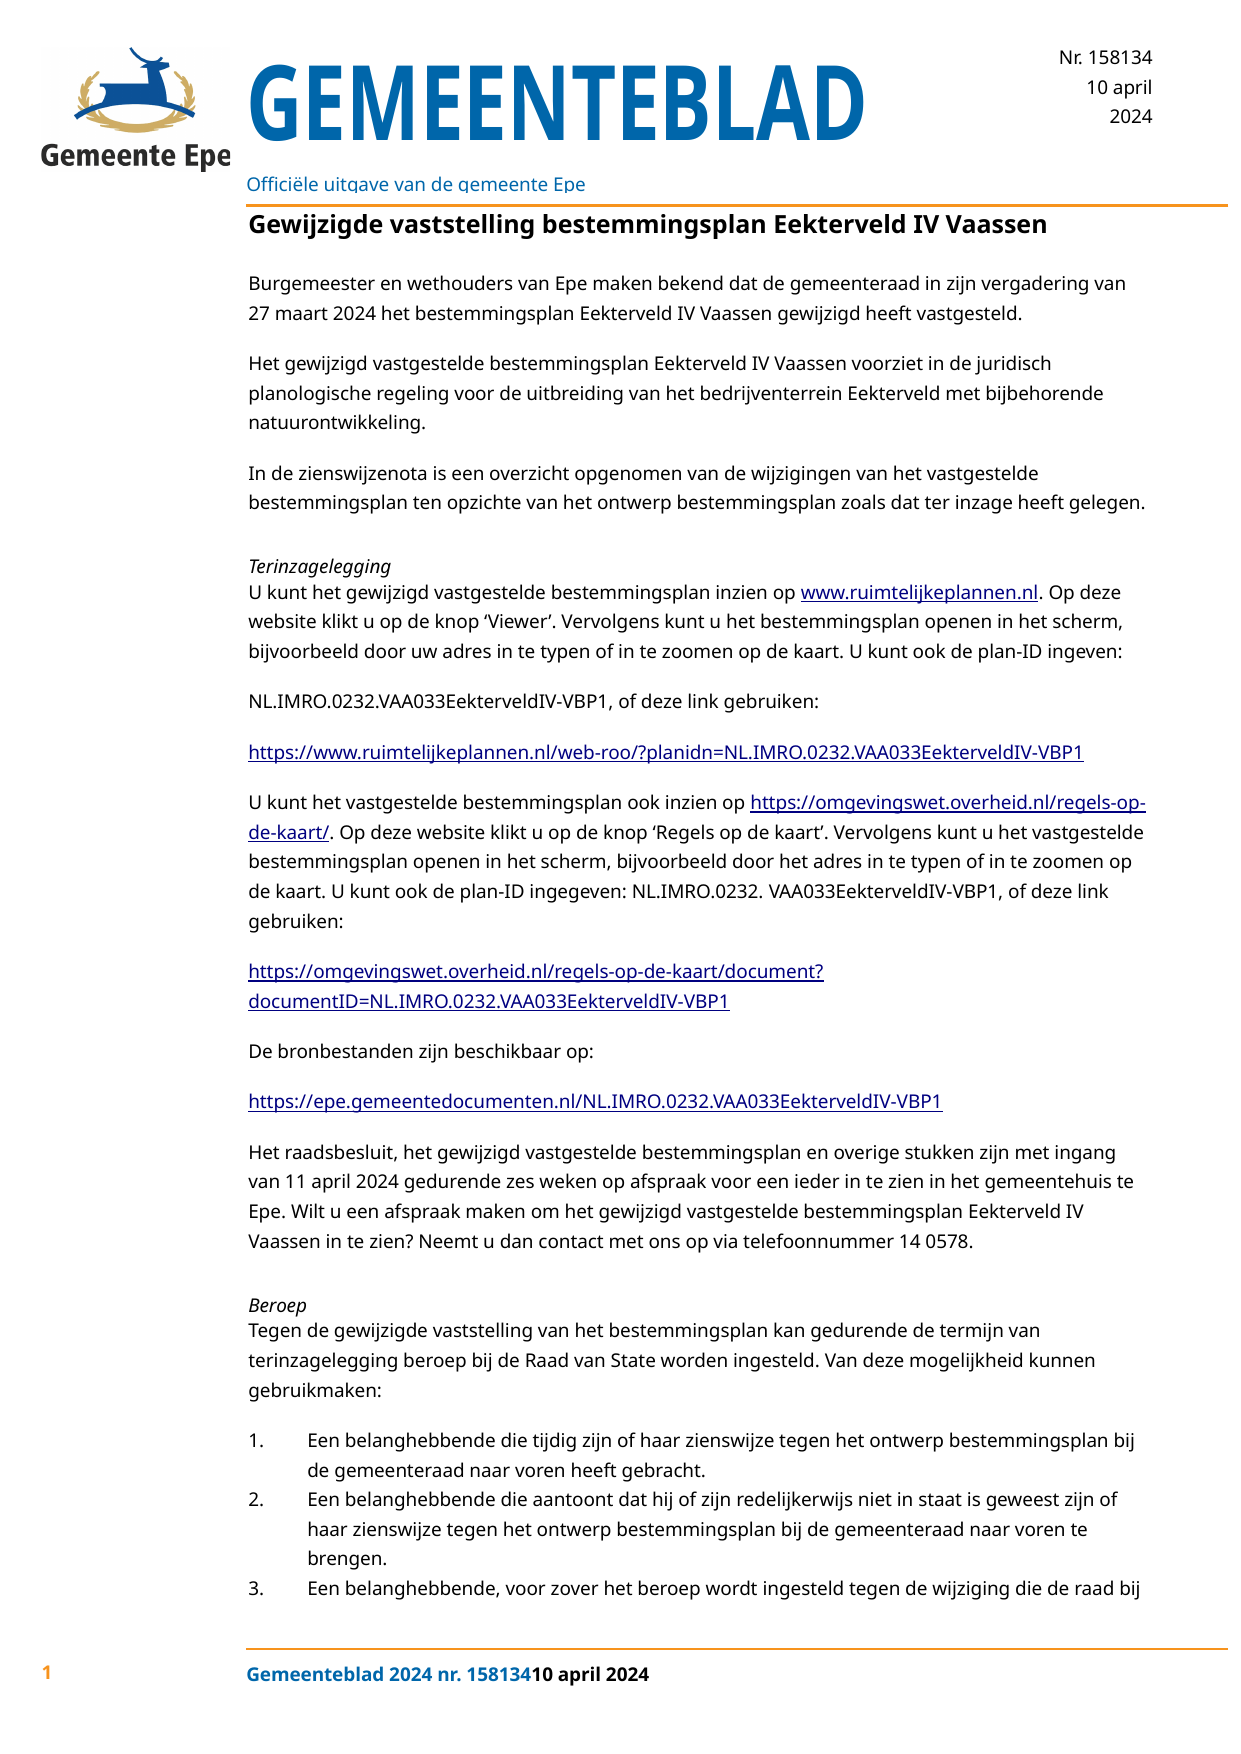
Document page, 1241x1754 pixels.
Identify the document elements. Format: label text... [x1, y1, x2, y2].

text In de zienswijzenota is een overzicht opgenomen van de wijzigingen van het vastgestelde bestemmingsplan ten opzichte van het ontwerp bestemmingsplan zoals dat ter inzage heeft gelegen. [248, 460, 1152, 515]
text https://omgevingswet.overheid.nl/regels-op-de-kaart/document?documentID=NL.IMRO.0232.VAA033EekterveldIV-VBP1 [248, 958, 1152, 1014]
list Een belanghebbende die aantoont dat hij of zijn redelijkerwijs niet in staat is geweest zijn of haar zienswijze tegen het ontwerp bestemmingsplan bij de gemeenteraad naar voren te brengen. [248, 1486, 1152, 1571]
text De bronbestanden zijn beschikbaar op: [248, 1038, 1152, 1064]
text Terinzagelegging [248, 553, 1152, 579]
list Een belanghebbende, voor zover het beroep wordt ingesteld tegen de wijziging die de raad bij [248, 1575, 1152, 1601]
text Het gewijzigd vastgestelde bestemmingsplan Eekterveld IV Vaassen voorziet in de juridisch planologische regeling voor de uitbreiding van het bedrijventerrein Eekterveld met bijbehorende natuurontwikkeling. [248, 350, 1152, 435]
text https://epe.gemeentedocumenten.nl/NL.IMRO.0232.VAA033EekterveldIV-VBP1 [248, 1089, 1152, 1114]
text NL.IMRO.0232.VAA033EekterveldIV-VBP1, of deze link gebruiken: [248, 689, 1152, 714]
text Gewijzigde vaststelling bestemmingsplan Eekterveld IV Vaassen [248, 207, 1152, 241]
text Tegen de gewijzigde vaststelling van het bestemmingsplan kan gedurende de termijn van terinzagelegging beroep bij de Raad van State worden ingesteld. Van deze mogelijkheid kunnen gebruikmaken: [248, 1318, 1152, 1402]
text Het raadsbesluit, het gewijzigd vastgestelde bestemmingsplan en overige stukken zijn met ingang van 11 april 2024 gedurende zes weken op afspraak voor een ieder in te zien in het gemeentehuis te Epe. Wilt u een afspraak maken om het gewijzigd vastgestelde bestemmingsplan Eekterveld IV Vaassen in te zien? Neemt u dan contact met ons op via telefoonnummer 14 0578. [248, 1139, 1152, 1254]
text U kunt het gewijzigd vastgestelde bestemmingsplan inzien op www.ruimtelijkeplannen.nl. Op deze website klikt u op de knop ‘Viewer’. Vervolgens kunt u het bestemmingsplan openen in het scherm, bijvoorbeeld door uw adres in te typen of in te zoomen op de kaart. U kunt ook de plan-ID ingeven: [248, 579, 1152, 664]
text Burgemeester en wethouders van Epe maken bekend dat de gemeenteraad in zijn vergadering van 27 maart 2024 het bestemmingsplan Eekterveld IV Vaassen gewijzigd heeft vastgesteld. [248, 270, 1152, 326]
picture [41, 47, 231, 172]
text Beroep [248, 1292, 1152, 1318]
list Een belanghebbende die tijdig zijn of haar zienswijze tegen het ontwerp bestemmingsplan bij de gemeenteraad naar voren heeft gebracht. [248, 1427, 1152, 1482]
text U kunt het vastgestelde bestemmingsplan ook inzien op https://omgevingswet.overheid.nl/regels-op-de-kaart/. Op deze website klikt u op de knop ‘Regels op de kaart’. Vervolgens kunt u het vastgestelde bestemmingsplan openen in het scherm, bijvoorbeeld door het adres in te typen of in te zoomen op de kaart. U kunt ook de plan-ID ingegeven: NL.IMRO.0232. VAA033EekterveldIV-VBP1, of deze link gebruiken: [248, 789, 1152, 934]
text https://www.ruimtelijkeplannen.nl/web-roo/?planidn=NL.IMRO.0232.VAA033EekterveldIV-VBP1 [248, 739, 1152, 765]
